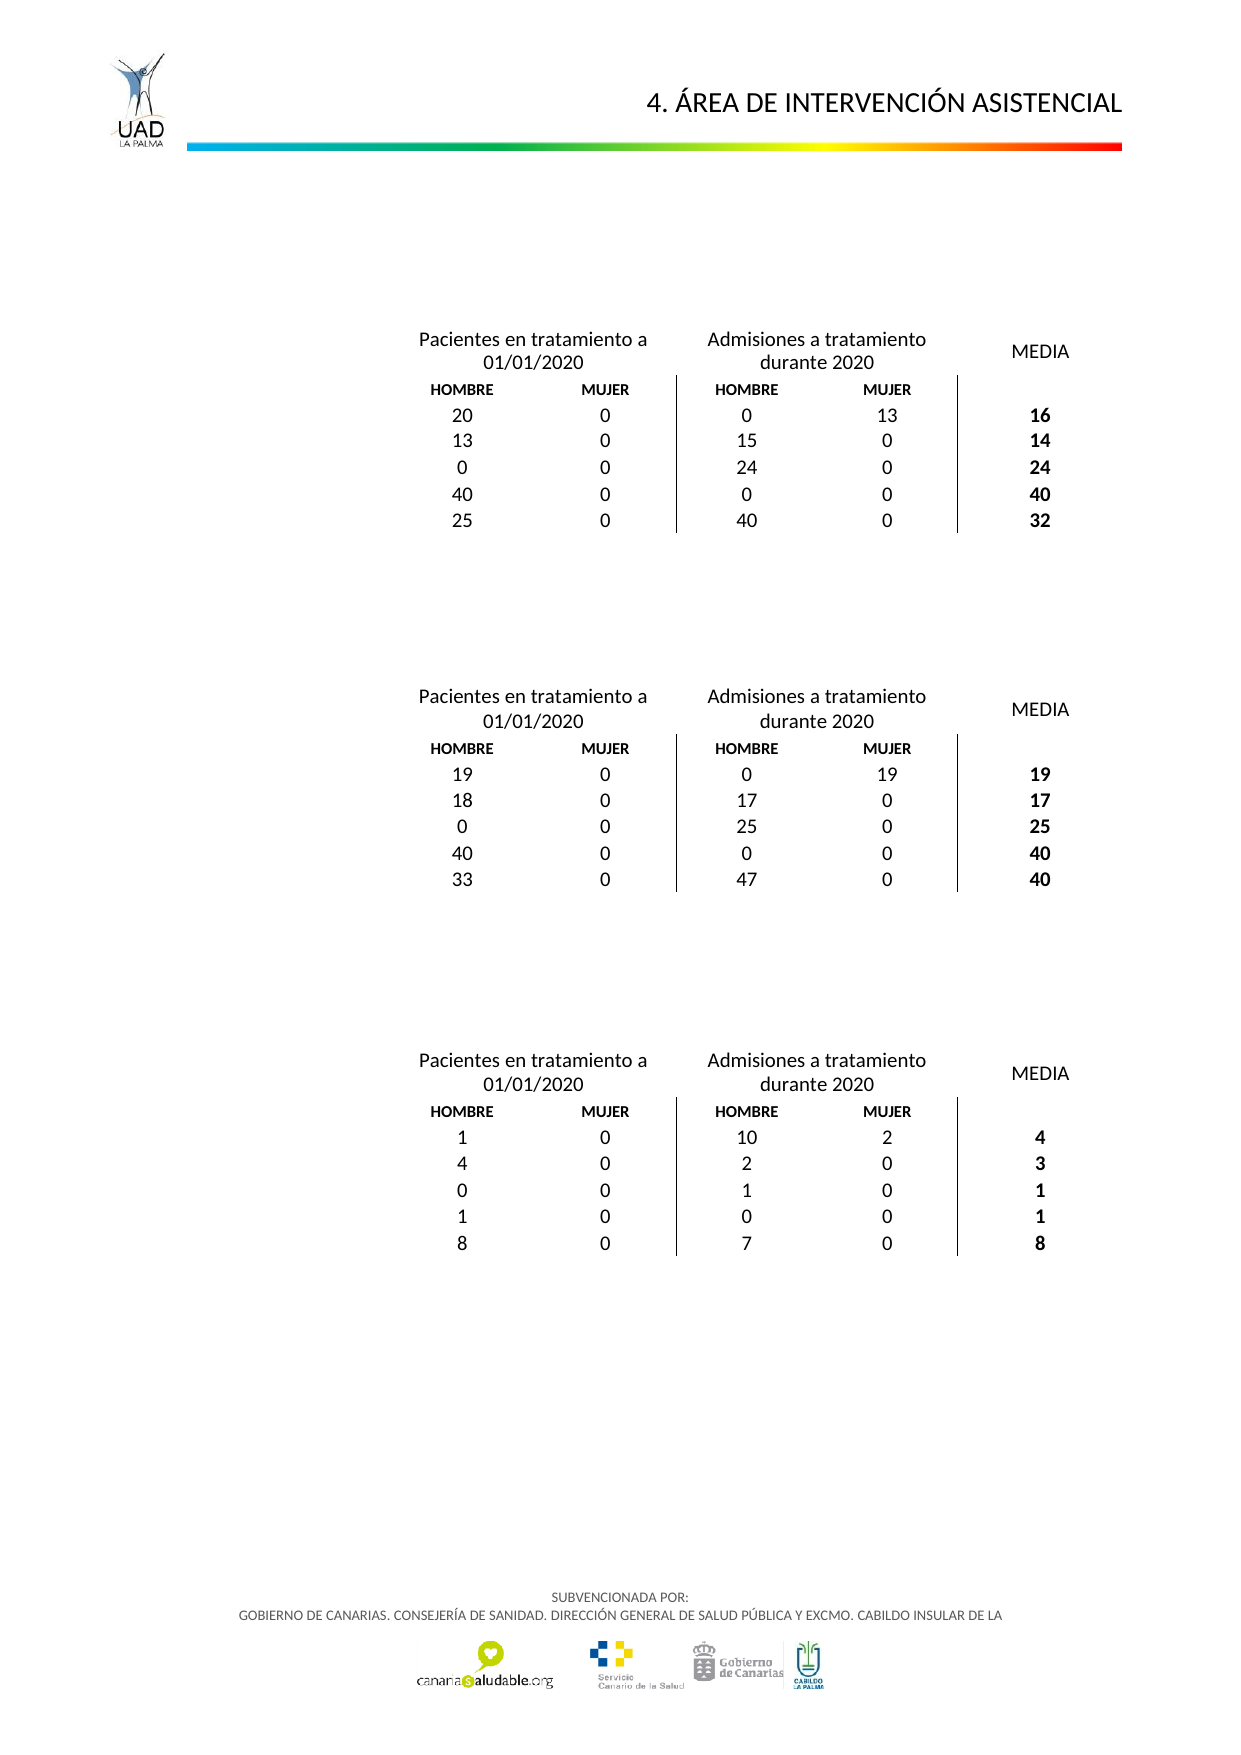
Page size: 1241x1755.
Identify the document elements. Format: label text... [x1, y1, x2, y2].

table_cell 0 [534, 762, 676, 786]
table_cell 14 [958, 428, 1122, 454]
table_cell 25 [391, 508, 533, 533]
table_cell [958, 1098, 1122, 1124]
table_cell HOMBRE [391, 376, 533, 401]
table_cell 17 [677, 788, 816, 813]
table_cell 0 [817, 814, 957, 839]
table_cell 10 [677, 1125, 816, 1150]
table_cell 0 [534, 1204, 676, 1229]
table_cell MUJER [817, 1098, 957, 1124]
table_cell 0 [534, 455, 676, 480]
table_cell 13 [817, 403, 957, 427]
table_cell HOMBRE [677, 376, 816, 401]
table_cell 16 [958, 403, 1122, 427]
table_cell Juego patológico online [120, 841, 390, 866]
table_cell Admisiones a tratamiento durante 2020 [677, 683, 957, 734]
table_cell 0 [817, 455, 957, 480]
table_cell 0 [534, 1230, 676, 1256]
table_cell 25 [677, 814, 816, 839]
table_cell 0 [534, 508, 676, 533]
table_cell MUJER [817, 376, 957, 401]
table_cell 1 [677, 1178, 816, 1203]
table_cell MEDIA [957, 683, 1122, 734]
table_cell 40 [958, 481, 1122, 507]
table_cell Pacientes en tratamiento a 01/01/2020 [391, 1048, 677, 1097]
table_cell 40 [391, 841, 533, 866]
table_cell 33 [391, 867, 533, 892]
table_cell [120, 683, 390, 734]
table_cell 8 [391, 1230, 533, 1256]
table_cell 0 [391, 1178, 533, 1203]
table_cell Pacientes en tratamiento a 01/01/2020 [391, 326, 677, 375]
table_cell Juego patológico presencial [120, 1230, 390, 1256]
table_cell HOMBRE [677, 1098, 816, 1124]
table_cell [120, 326, 390, 375]
table_cell 0 [817, 1204, 957, 1229]
table_cell 0 [817, 867, 957, 892]
table_cell 13 [391, 428, 533, 454]
table_cell 0 [534, 788, 676, 813]
table_cell 15 [677, 428, 816, 454]
table_cell 1 [391, 1204, 533, 1229]
table_cell Videojuegos [120, 428, 390, 454]
table_cell 25 [958, 814, 1122, 839]
table_cell [120, 376, 390, 401]
table_cell MEDIA [957, 326, 1122, 375]
table_cell 2 [677, 1151, 816, 1176]
table_cell 0 [677, 481, 816, 507]
table_header EDAD MEDIA DE INICIO EN LA ADICCIÓN DEMANDA TRATAMIENTO [120, 294, 1122, 324]
table_cell 0 [817, 788, 957, 813]
table_cell 40 [958, 841, 1122, 866]
table_cell 0 [534, 1125, 676, 1150]
table_cell [120, 735, 390, 760]
table_cell 0 [391, 455, 533, 480]
table_cell Sexo online [120, 1178, 390, 1203]
table_cell [120, 1048, 390, 1097]
table_cell 47 [677, 867, 816, 892]
table_cell 1 [958, 1178, 1122, 1203]
table_cell MUJER [534, 1098, 676, 1124]
table_cell 40 [958, 867, 1122, 892]
table_cell 0 [817, 1151, 957, 1176]
table_cell 7 [677, 1230, 816, 1256]
table_cell 40 [391, 481, 533, 507]
table_cell 0 [677, 1204, 816, 1229]
table_cell 0 [817, 841, 957, 866]
table_cell Internet/Móvil [120, 403, 390, 427]
table_cell HOMBRE [391, 1098, 533, 1124]
table_cell 1 [958, 1204, 1122, 1229]
table_cell 24 [958, 455, 1122, 480]
table_cell 0 [817, 1230, 957, 1256]
table_cell 0 [817, 428, 957, 454]
table_cell 1 [391, 1125, 533, 1150]
table_cell 0 [677, 841, 816, 866]
table_cell 8 [958, 1230, 1122, 1256]
table_cell MEDIA [957, 1048, 1122, 1097]
table_cell 0 [534, 428, 676, 454]
table_cell Juego patológico online [120, 481, 390, 507]
table_cell Pacientes en tratamiento a 01/01/2020 [391, 683, 677, 734]
table_cell 17 [958, 788, 1122, 813]
table_cell 0 [677, 403, 816, 427]
table_cell Sexo online [120, 455, 390, 480]
table_header TIEMPO DE CONSUMO EN LA ADICCIÓN DEMANDA HASTA QUE SOLICITA TRATAMIENTO [120, 1016, 1122, 1047]
table_cell 40 [677, 508, 816, 533]
table_cell 0 [534, 814, 676, 839]
table_cell 4 [958, 1125, 1122, 1150]
table_cell Juego patológico presencial [120, 867, 390, 892]
table_cell 0 [817, 1178, 957, 1203]
table_cell Sexo online [120, 814, 390, 839]
table_cell Admisiones a tratamiento durante 2020 [677, 1048, 957, 1097]
table_cell [958, 735, 1122, 760]
table_cell MUJER [534, 376, 676, 401]
table_cell 0 [534, 1151, 676, 1176]
table_cell Internet/Móvil [120, 762, 390, 786]
table_cell 20 [391, 403, 533, 427]
table_cell 4 [391, 1151, 533, 1176]
table_cell 32 [958, 508, 1122, 533]
table_cell Admisiones a tratamiento durante 2020 [677, 326, 957, 375]
table_cell HOMBRE [391, 735, 533, 760]
table_cell Videojuegos [120, 788, 390, 813]
table_cell 0 [534, 1178, 676, 1203]
table_cell 0 [817, 481, 957, 507]
table_cell 0 [534, 841, 676, 866]
table_cell [120, 1098, 390, 1124]
table_cell 0 [534, 403, 676, 427]
table_cell Juego patológico presencial [120, 508, 390, 533]
table_header EDAD MEDIA DE INGRESO EN LA UNIDAD DE TRATAMIENTO [120, 652, 1122, 682]
table_cell Videojuegos [120, 1151, 390, 1176]
table_cell MUJER [817, 735, 957, 760]
table_cell 19 [817, 762, 957, 786]
table_cell 19 [391, 762, 533, 786]
table_cell Internet/Móvil [120, 1125, 390, 1150]
table_cell 19 [958, 762, 1122, 786]
table_cell MUJER [534, 735, 676, 760]
table_cell 0 [534, 867, 676, 892]
table_cell HOMBRE [677, 735, 816, 760]
table_cell 0 [391, 814, 533, 839]
table_cell 0 [534, 481, 676, 507]
table_cell Juego patológico online [120, 1204, 390, 1229]
table_cell [958, 376, 1122, 401]
table_cell 2 [817, 1125, 957, 1150]
table_cell 0 [817, 508, 957, 533]
table_cell 3 [958, 1151, 1122, 1176]
table_cell 0 [677, 762, 816, 786]
table_cell 18 [391, 788, 533, 813]
table_cell 24 [677, 455, 816, 480]
